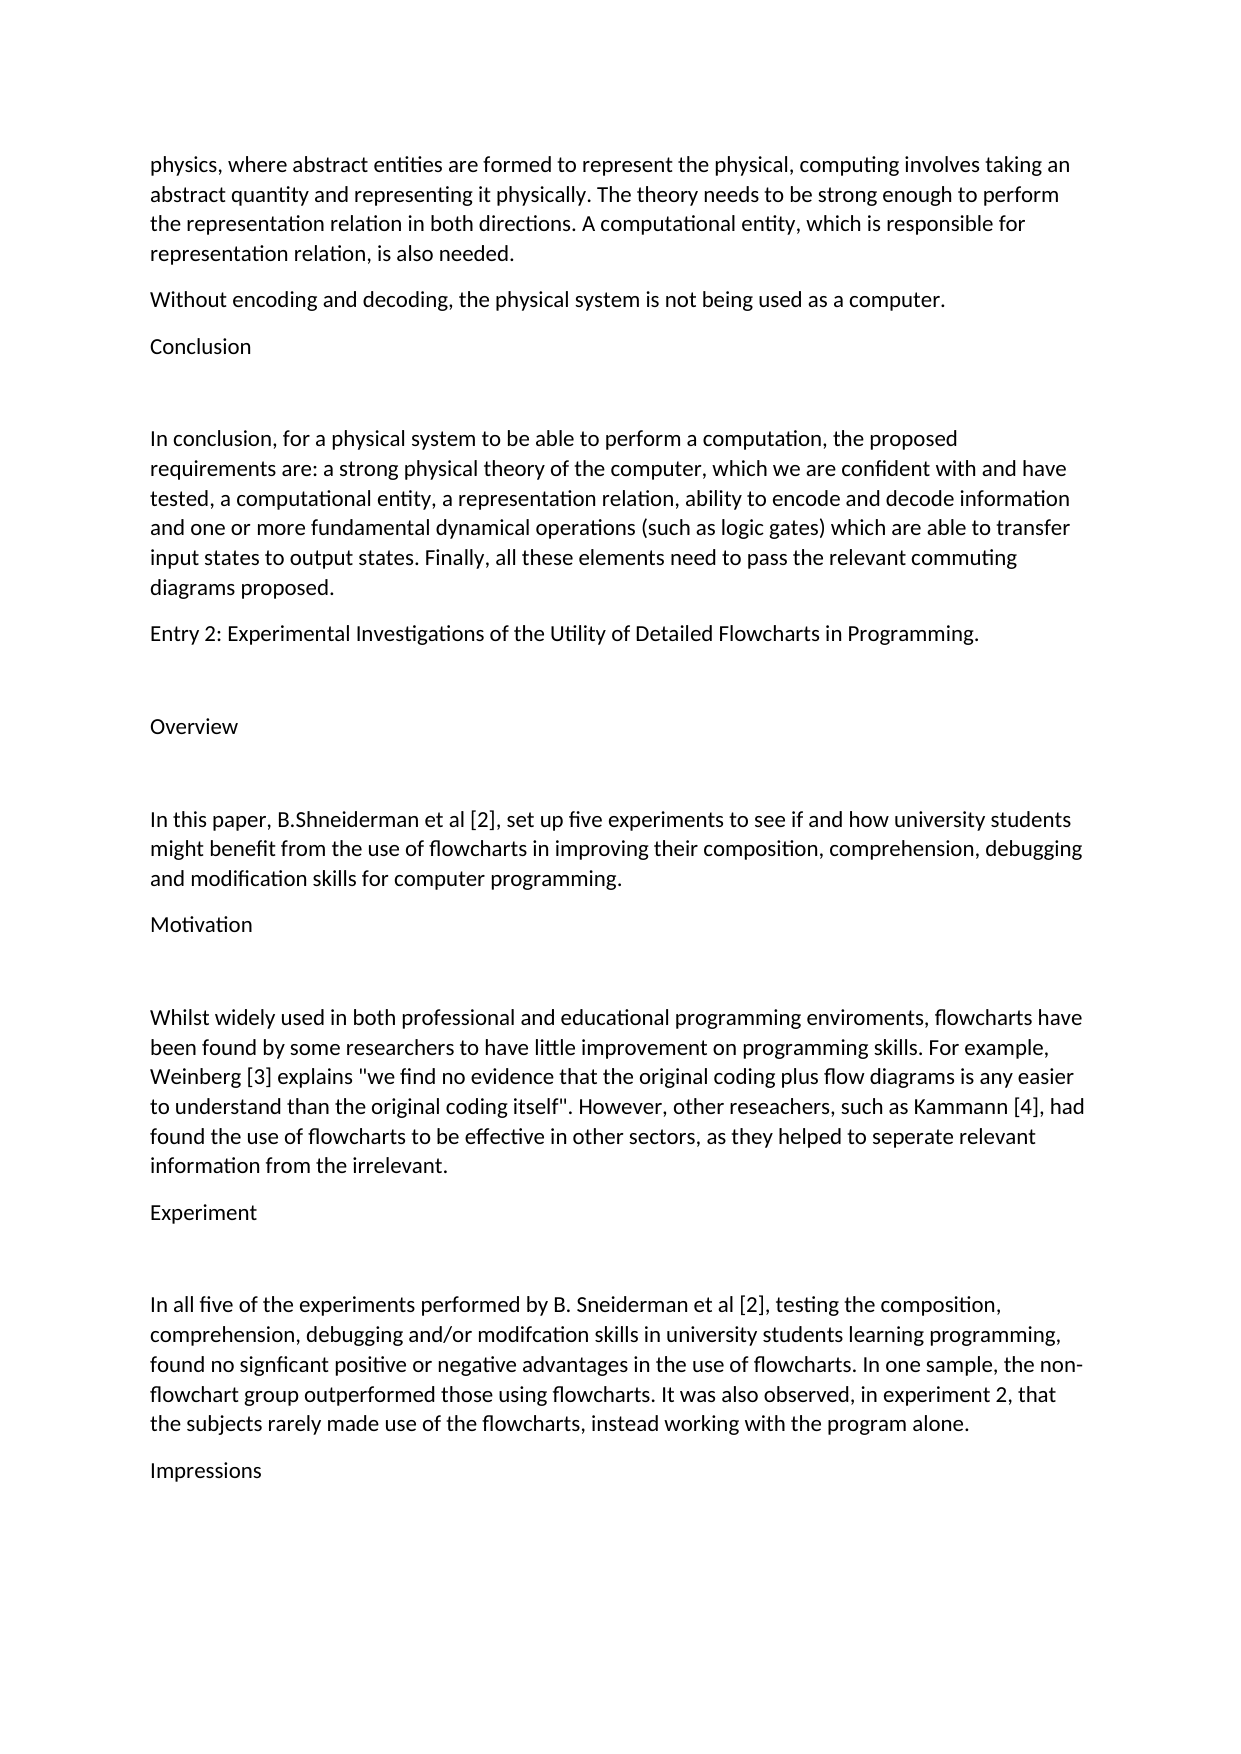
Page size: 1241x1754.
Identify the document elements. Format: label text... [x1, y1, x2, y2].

text Experiment [150, 1198, 1090, 1226]
text Conclusion [150, 332, 1090, 360]
text Entry 2: Experimental Investigations of the Utility of Detailed Flowcharts in Programming. [150, 619, 1090, 647]
text In this paper, B.Shneiderman et al [2], set up five experiments to see if and how university students might benefit from the use of flowcharts in improving their composition, comprehension, debugging and modification skills for computer programming. [150, 805, 1090, 892]
text In all five of the experiments performed by B. Sneiderman et al [2], testing the composition, comprehension, debugging and/or modifcation skills in university students learning programming, found no signficant positive or negative advantages in the use of flowcharts. In one sample, the non-flowchart group outperformed those using flowcharts. It was also observed, in experiment 2, that the subjects rarely made use of the flowcharts, instead working with the program alone. [150, 1291, 1090, 1437]
text Without encoding and decoding, the physical system is not being used as a computer. [150, 285, 1090, 313]
text Impressions [150, 1456, 1090, 1484]
text Whilst widely used in both professional and educational programming enviroments, flowcharts have been found by some researchers to have little improvement on programming skills. For example, Weinberg [3] explains "we find no evidence that the original coding plus flow diagrams is any easier to understand than the original coding itself". However, other reseachers, such as Kammann [4], had found the use of flowcharts to be effective in other sectors, as they helped to seperate relevant information from the irrelevant. [150, 1003, 1090, 1179]
text In conclusion, for a physical system to be able to perform a computation, the proposed requirements are: a strong physical theory of the computer, which we are confident with and have tested, a computational entity, a representation relation, ability to encode and decode information and one or more fundamental dynamical operations (such as logic gates) which are able to transfer input states to output states. Finally, all these elements need to pass the relevant commuting diagrams proposed. [150, 424, 1090, 601]
text physics, where abstract entities are formed to represent the physical, computing involves taking an abstract quantity and representing it physically. The theory needs to be strong enough to perform the representation relation in both directions. A computational entity, which is responsible for representation relation, is also needed. [150, 150, 1090, 267]
text Motivation [150, 910, 1090, 938]
text Overview [150, 712, 1090, 740]
